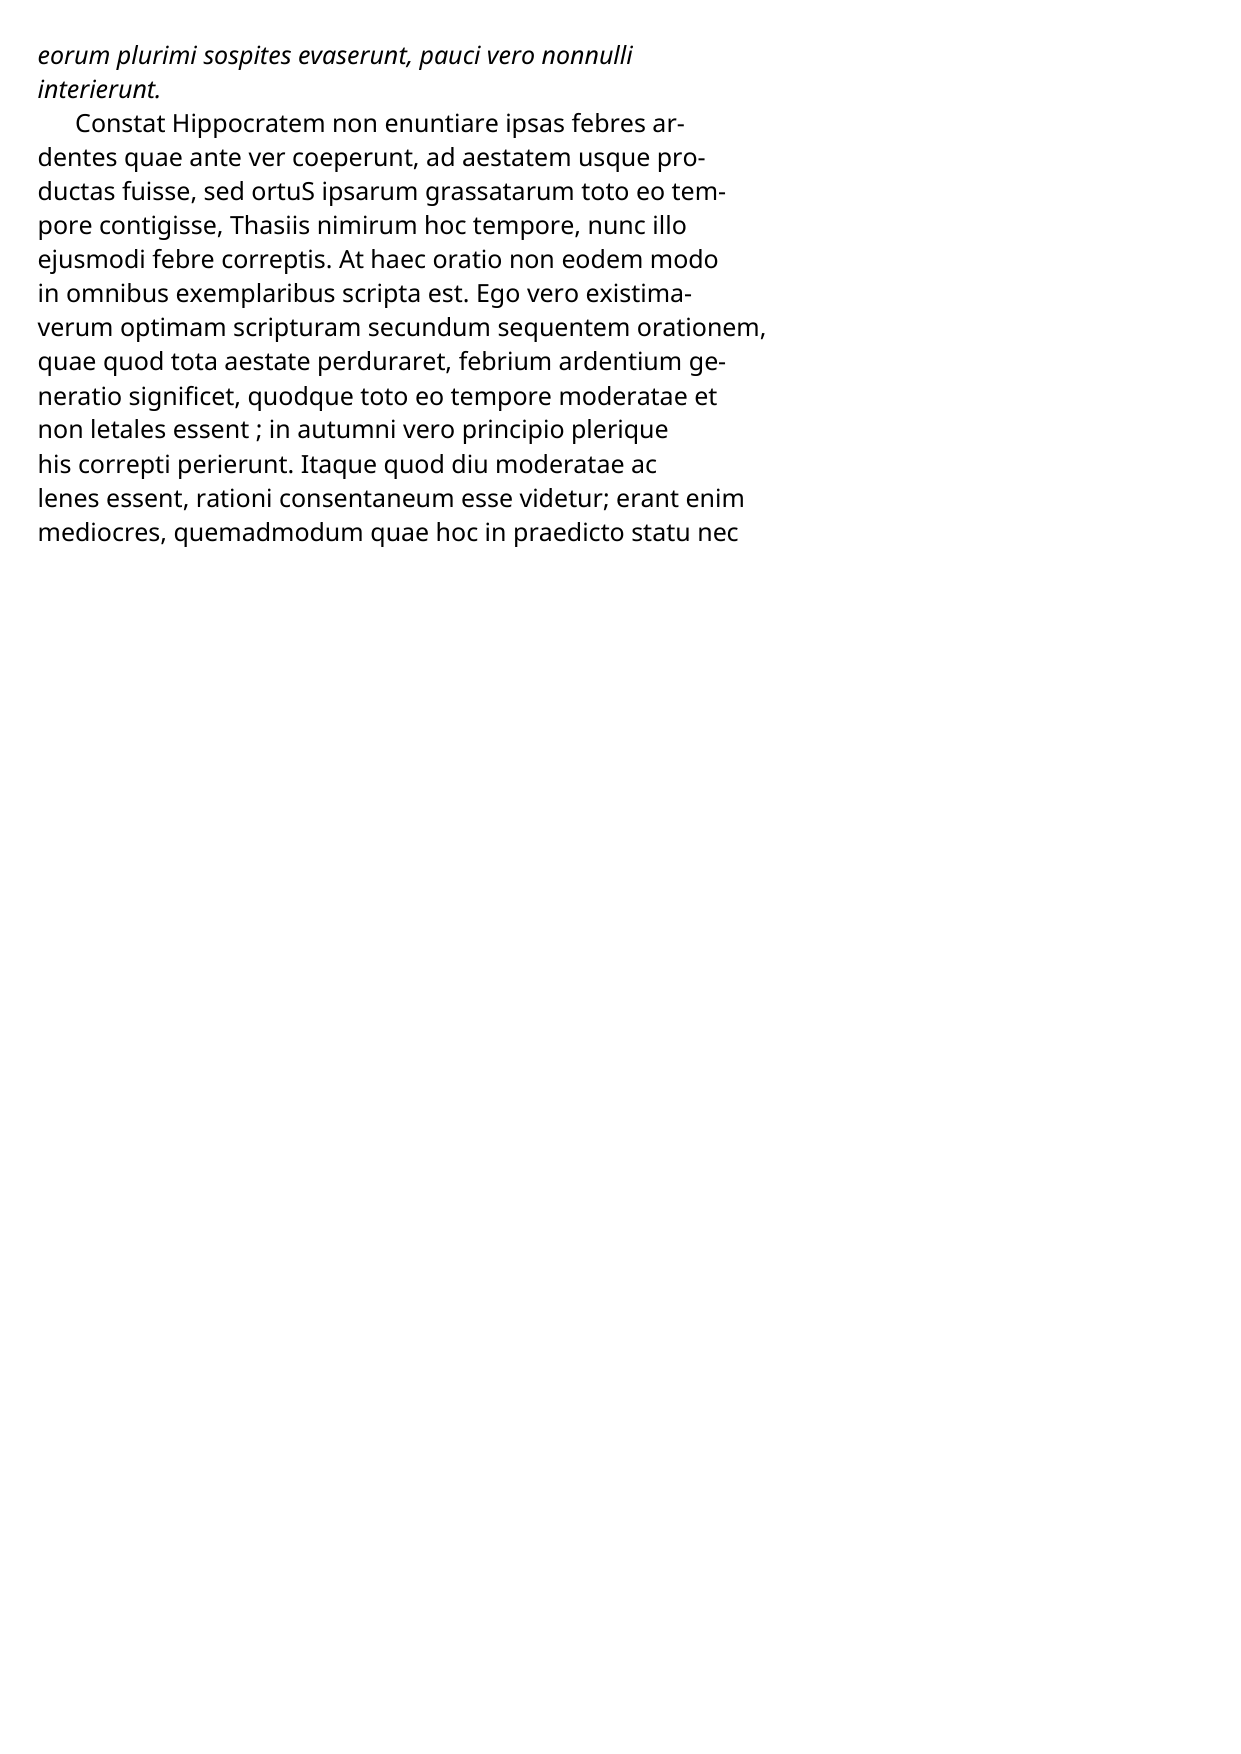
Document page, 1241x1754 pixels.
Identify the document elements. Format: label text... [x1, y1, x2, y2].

text Constat Hippocratem non enuntiare ipsas febres ar- dentes quae ante ver coeperunt, ad aestatem usque pro- ductas fuisse, sed ortuS ipsarum grassatarum toto eo tem- pore contigisse, Thasiis nimirum hoc tempore, nunc illo ejusmodi febre correptis. At haec oratio non eodem modo in omnibus exemplaribus scripta est. Ego vero existima- verum optimam scripturam secundum sequentem orationem, quae quod tota aestate perduraret, febrium ardentium ge- neratio significet, quodque toto eo tempore moderatae et non letales essent ; in autumni vero principio plerique his correpti perierunt. Itaque quod diu moderatae ac lenes essent, rationi consentaneum esse videtur; erant enim mediocres, quemadmodum quae hoc in praedicto statu nec [37, 106, 1203, 548]
text eorum plurimi sospites evaserunt, pauci vero nonnulli interierunt. [37, 37, 1203, 106]
